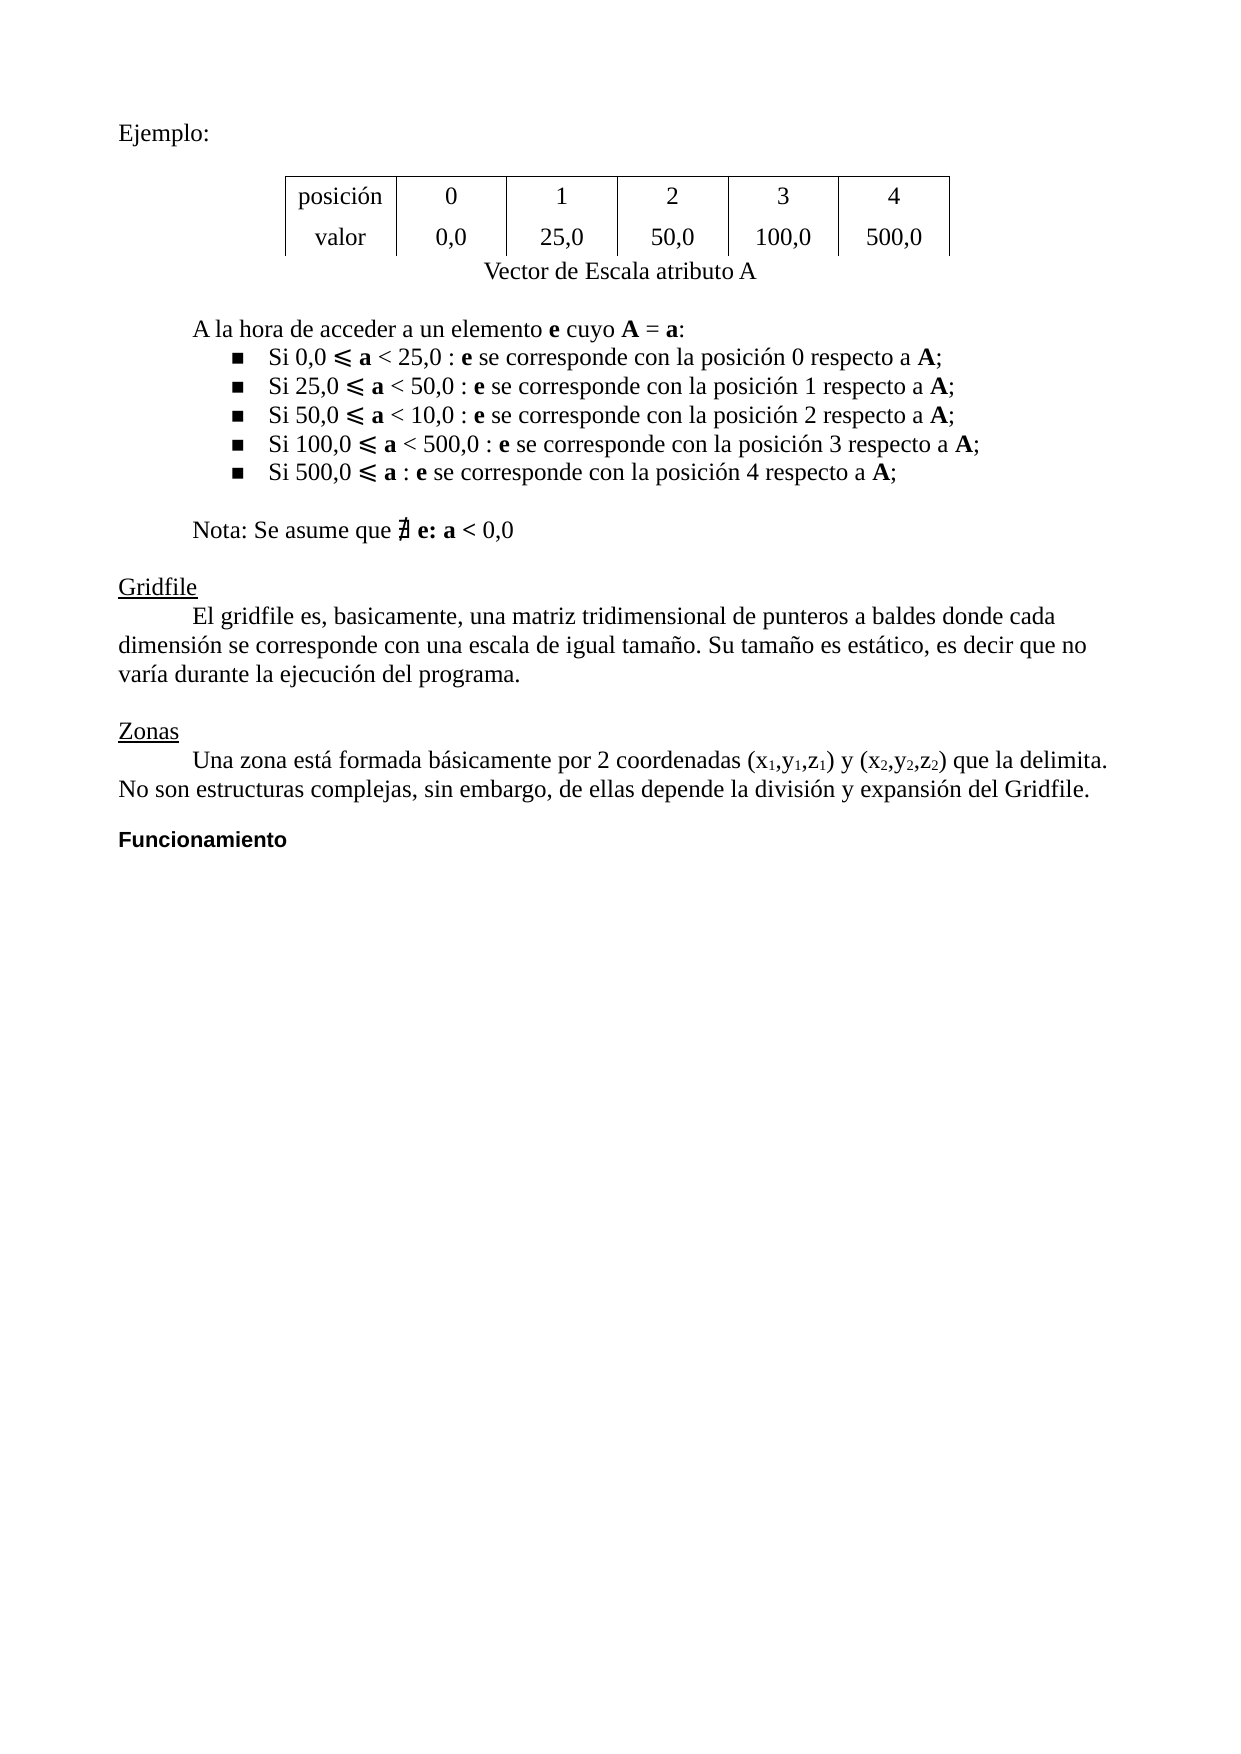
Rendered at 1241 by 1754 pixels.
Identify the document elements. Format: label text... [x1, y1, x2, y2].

text Ejemplo: [118, 118, 1122, 147]
table_cell valor [286, 216, 396, 256]
table_cell 100,0 [729, 216, 838, 256]
table_cell 25,0 [507, 216, 617, 256]
text Vector de Escala atributo A [118, 256, 1122, 285]
text El gridfile es, basicamente, una matriz tridimensional de punteros a baldes donde cada dimensión se corresponde con una escala de igual tamaño. Su tamaño es estático, es decir que no varía durante la ejecución del programa. [118, 601, 1122, 687]
text A la hora de acceder a un elemento e cuyo A = a: [118, 314, 1122, 342]
list Si 50,0 ⩽ a < 10,0 : e se corresponde con la posición 2 respecto a A; [231, 400, 1122, 429]
text Gridfile [118, 572, 1122, 601]
list Si 0,0 ⩽ a < 25,0 : e se corresponde con la posición 0 respecto a A; [231, 342, 1122, 371]
table_header 0 [397, 177, 506, 216]
text Zonas [118, 716, 1122, 745]
list Si 100,0 ⩽ a < 500,0 : e se corresponde con la posición 3 respecto a A; [231, 429, 1122, 457]
list Si 25,0 ⩽ a < 50,0 : e se corresponde con la posición 1 respecto a A; [231, 371, 1122, 400]
table_header posición [286, 177, 396, 216]
table_header 2 [618, 177, 728, 216]
text Una zona está formada básicamente por 2 coordenadas (x1,y1,z1) y (x2,y2,z2) que la delimita. No son estructuras complejas, sin embargo, de ellas depende la división y expansión del Gridfile. [118, 745, 1122, 802]
table_header 4 [839, 177, 949, 216]
table_cell 500,0 [839, 216, 949, 256]
table_cell 0,0 [397, 216, 506, 256]
list Si 500,0 ⩽ a : e se corresponde con la posición 4 respecto a A; [231, 457, 1122, 486]
text Nota: Se asume que ∄ e: a < 0,0 [118, 515, 1122, 544]
table_header 1 [507, 177, 617, 216]
subtitle Funcionamiento [118, 827, 1122, 853]
table_header 3 [729, 177, 838, 216]
table_cell 50,0 [618, 216, 728, 256]
